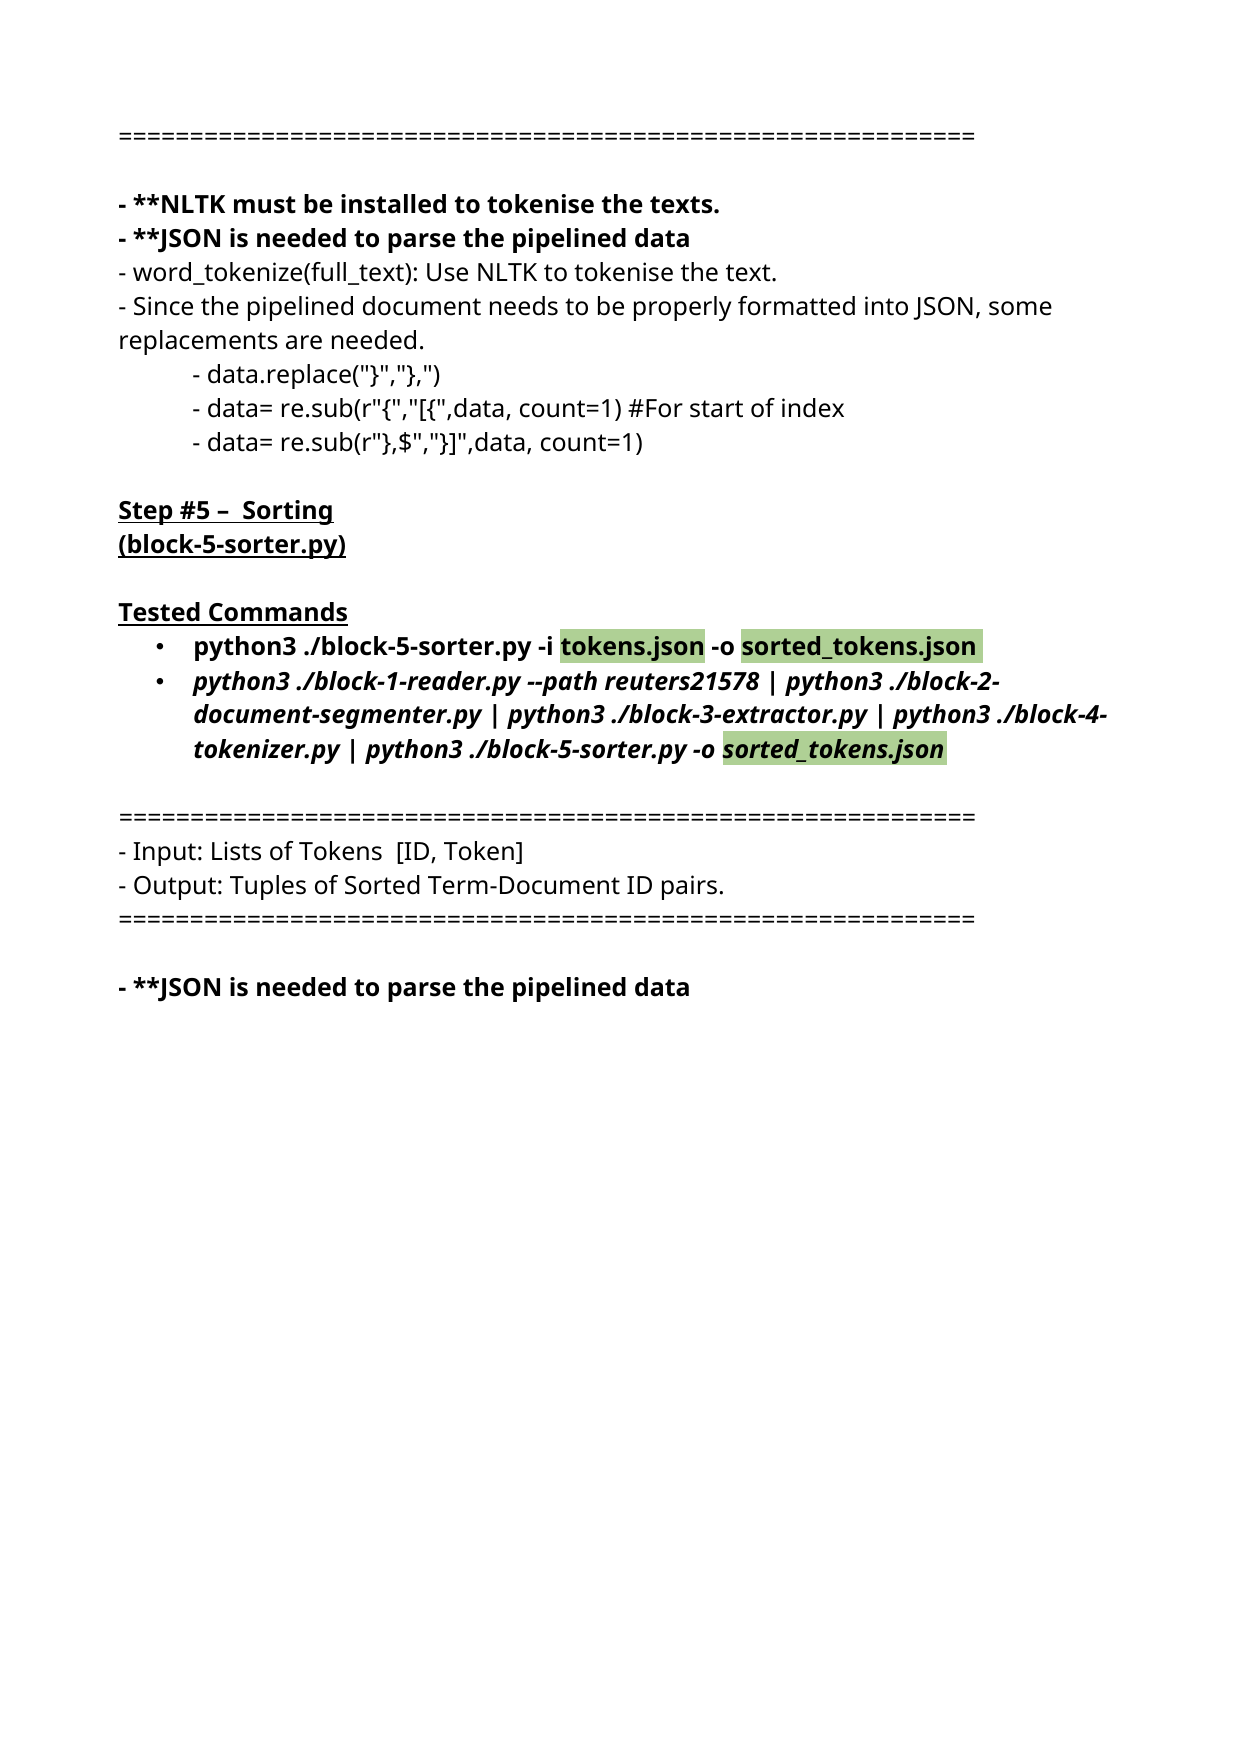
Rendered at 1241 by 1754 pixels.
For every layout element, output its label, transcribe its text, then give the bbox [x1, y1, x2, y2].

text Tested Commands [118, 595, 1122, 629]
text - Output: Tuples of Sorted Term-Document ID pairs. [118, 867, 1122, 902]
list python3 ./block-5-sorter.py -i tokens.json -o sorted_tokens.json [156, 629, 1122, 663]
text - **JSON is needed to parse the pipelined data [118, 970, 1122, 1004]
text - data= re.sub(r"{","[{",data, count=1) #For start of index [118, 391, 1122, 425]
text - data= re.sub(r"},$","}]",data, count=1) [118, 425, 1122, 459]
text - word_tokenize(full_text): Use NLTK to tokenise the text. [118, 254, 1122, 288]
text ============================================================ [118, 118, 1122, 152]
text - Input: Lists of Tokens [ID, Token] [118, 833, 1122, 867]
text ============================================================ [118, 799, 1122, 833]
text - data.replace("}","},") [118, 357, 1122, 391]
text (block-5-sorter.py) [118, 527, 1122, 561]
list python3 ./block-1-reader.py --path reuters21578 | python3 ./block-2-document-segmenter.py | python3 ./block-3-extractor.py | python3 ./block-4-tokenizer.py | python3 ./block-5-sorter.py -o sorted_tokens.json [156, 663, 1122, 765]
text - **JSON is needed to parse the pipelined data [118, 220, 1122, 254]
text - Since the pipelined document needs to be properly formatted into JSON, some replacements are needed. [118, 288, 1122, 357]
text ============================================================ [118, 902, 1122, 936]
text - **NLTK must be installed to tokenise the texts. [118, 186, 1122, 220]
text Step #5 – Sorting [118, 493, 1122, 527]
